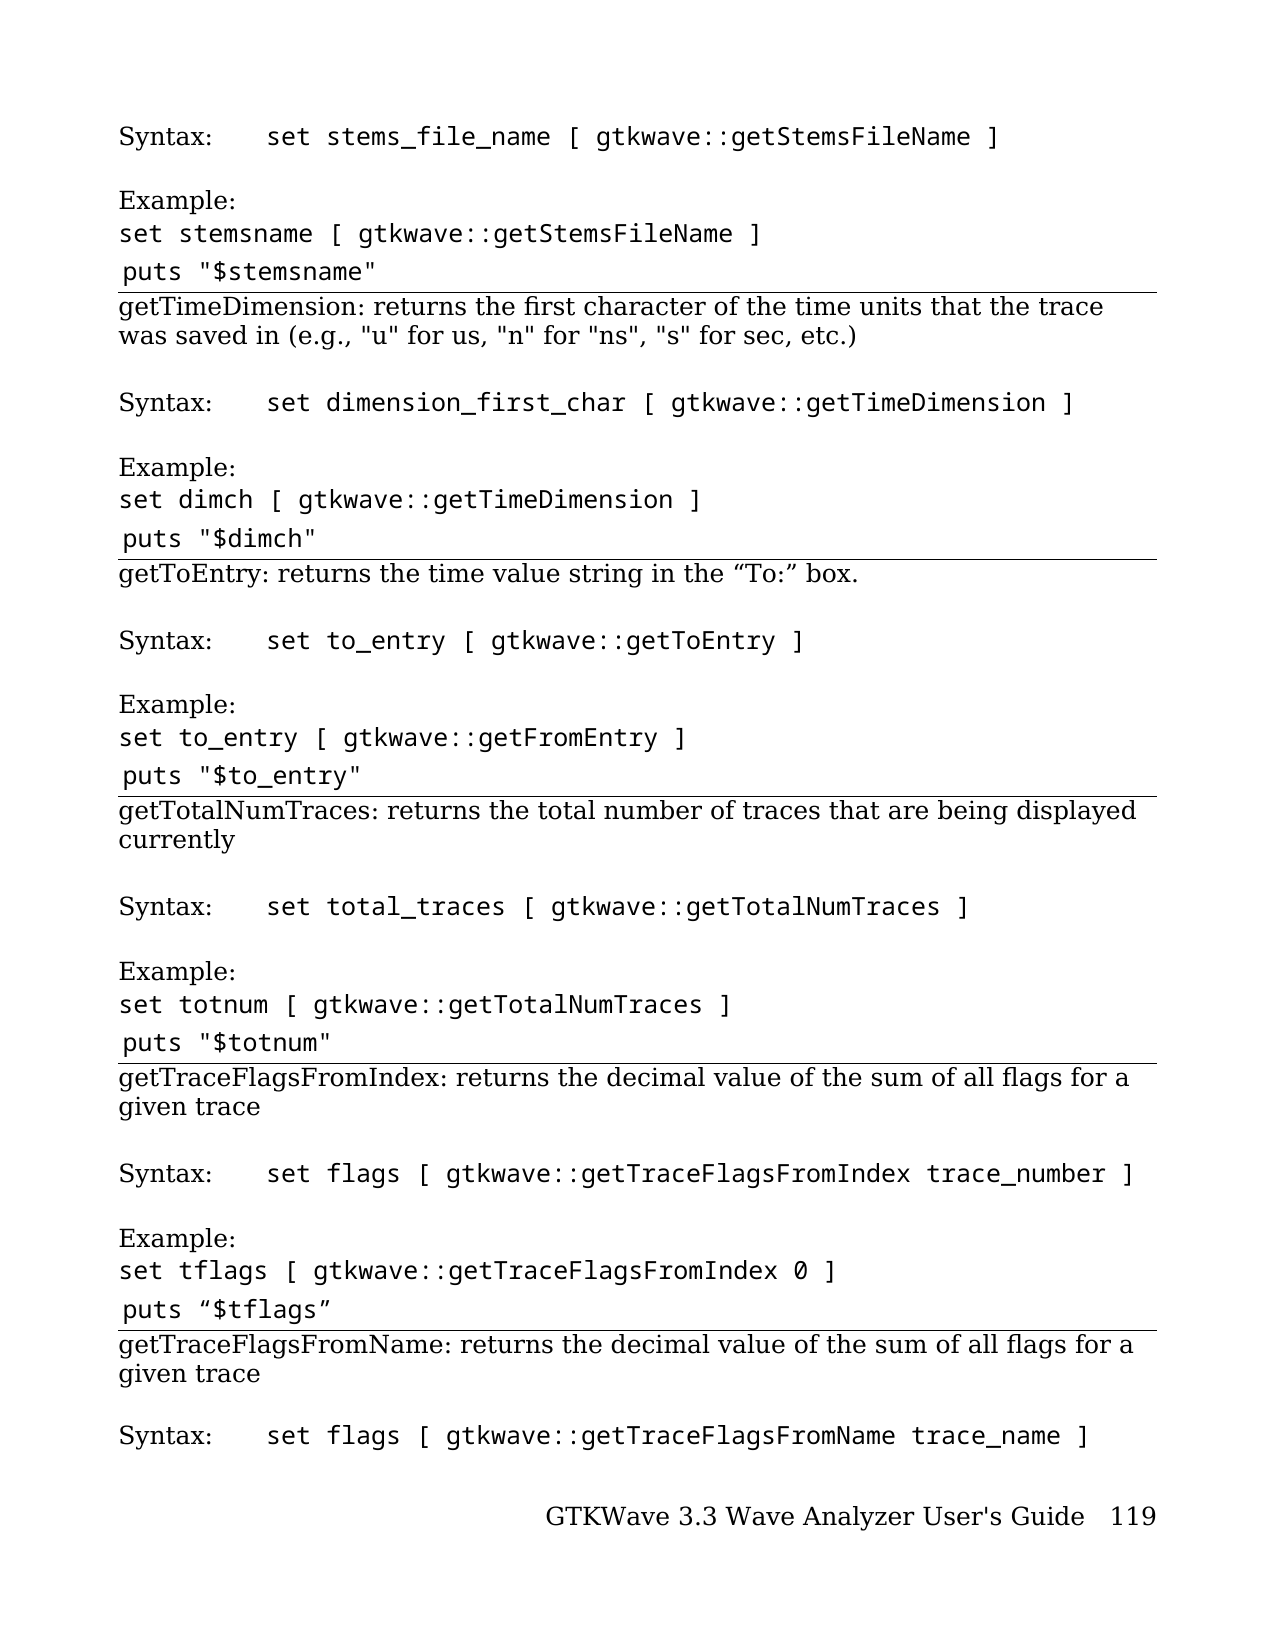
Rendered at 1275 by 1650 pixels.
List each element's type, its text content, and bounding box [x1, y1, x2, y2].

text Example: [118, 1224, 1157, 1253]
text puts "$stemsname" [118, 249, 1157, 292]
text Syntax: set total_traces [ gtkwave::getTotalNumTraces ] [118, 889, 1157, 923]
text set tflags [ gtkwave::getTraceFlagsFromIndex 0 ] [118, 1253, 1157, 1287]
text Example: [118, 453, 1157, 482]
text Syntax: set to_entry [ gtkwave::getToEntry ] [118, 622, 1157, 656]
text Syntax: set flags [ gtkwave::getTraceFlagsFromName trace_name ] [118, 1417, 1157, 1451]
text getTraceFlagsFromIndex: returns the decimal value of the sum of all flags for a given trace [118, 1064, 1157, 1122]
text Syntax: set flags [ gtkwave::getTraceFlagsFromIndex trace_number ] [118, 1156, 1157, 1190]
text set dimch [ gtkwave::getTimeDimension ] [118, 482, 1157, 516]
text getTotalNumTraces: returns the total number of traces that are being displayed currently [118, 797, 1157, 855]
text getTraceFlagsFromName: returns the decimal value of the sum of all flags for a given trace [118, 1331, 1157, 1388]
text set totnum [ gtkwave::getTotalNumTraces ] [118, 986, 1157, 1020]
text puts "$dimch" [118, 516, 1157, 559]
text Syntax: set stems_file_name [ gtkwave::getStemsFileName ] [118, 118, 1157, 152]
text puts "$to_entry" [118, 754, 1157, 796]
text set stemsname [ gtkwave::getStemsFileName ] [118, 215, 1157, 249]
text set to_entry [ gtkwave::getFromEntry ] [118, 719, 1157, 754]
text puts "$totnum" [118, 1020, 1157, 1063]
text Example: [118, 957, 1157, 986]
text getTimeDimension: returns the first character of the time units that the trace was saved in (e.g., "u" for us, "n" for "ns", "s" for sec, etc.) [118, 293, 1157, 351]
text Syntax: set dimension_first_char [ gtkwave::getTimeDimension ] [118, 385, 1157, 419]
text Example: [118, 690, 1157, 719]
text getToEntry: returns the time value string in the “To:” box. [118, 560, 1157, 588]
text Example: [118, 186, 1157, 215]
text puts “$tflags” [118, 1287, 1157, 1330]
